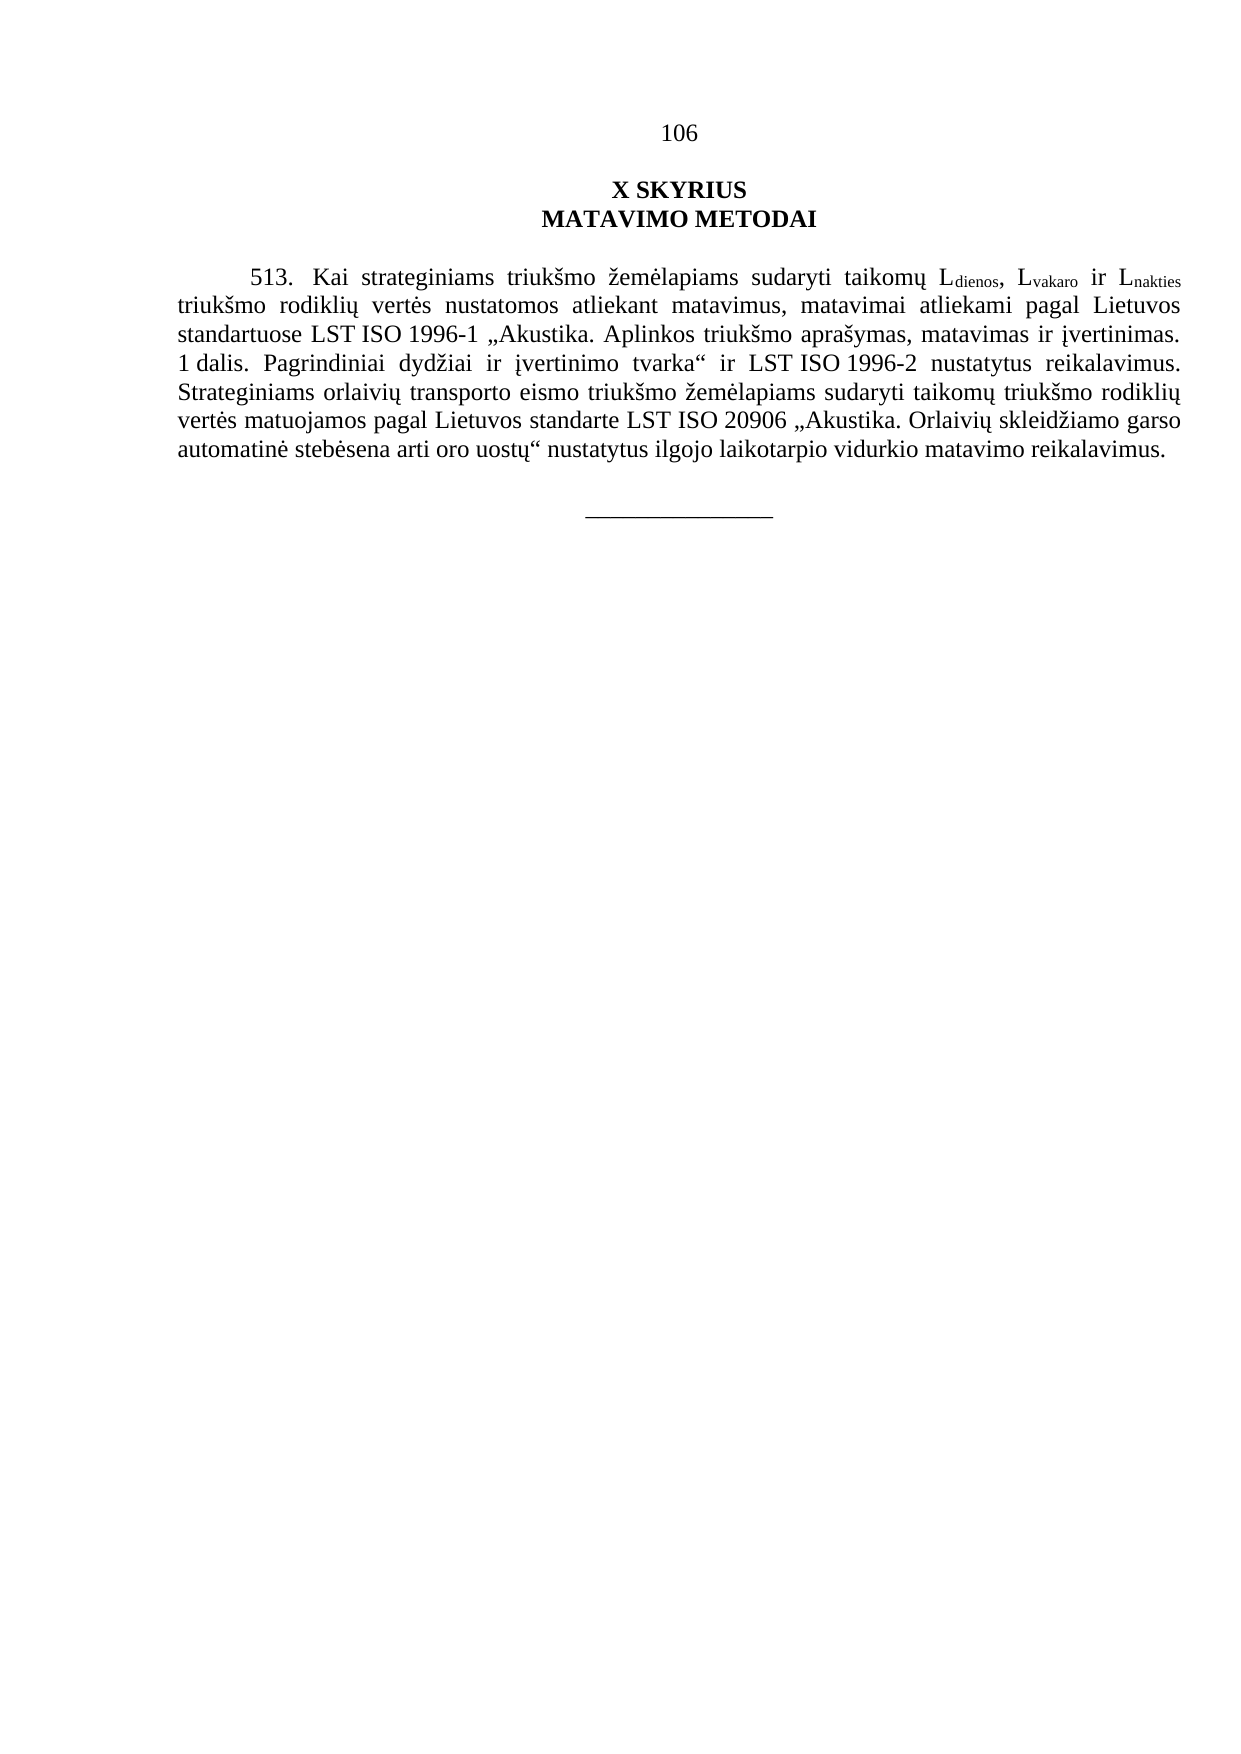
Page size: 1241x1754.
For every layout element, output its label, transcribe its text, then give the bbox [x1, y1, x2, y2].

text MATAVIMO METODAI [177, 204, 1181, 233]
text _______________ [177, 492, 1181, 521]
text 513. Kai strateginiams triukšmo žemėlapiams sudaryti taikomų Ldienos, Lvakaro ir Lnakties triukšmo rodiklių vertės nustatomos atliekant matavimus, matavimai atliekami pagal Lietuvos standartuose LST ISO 1996-1 „Akustika. Aplinkos triukšmo aprašymas, matavimas ir įvertinimas. 1 dalis. Pagrindiniai dydžiai ir įvertinimo tvarka“ ir LST ISO 1996-2 nustatytus reikalavimus. Strateginiams orlaivių transporto eismo triukšmo žemėlapiams sudaryti taikomų triukšmo rodiklių vertės matuojamos pagal Lietuvos standarte LST ISO 20906 „Akustika. Orlaivių skleidžiamo garso automatinė stebėsena arti oro uostų“ nustatytus ilgojo laikotarpio vidurkio matavimo reikalavimus. [177, 262, 1181, 463]
text X SKYRIUS [177, 176, 1181, 204]
